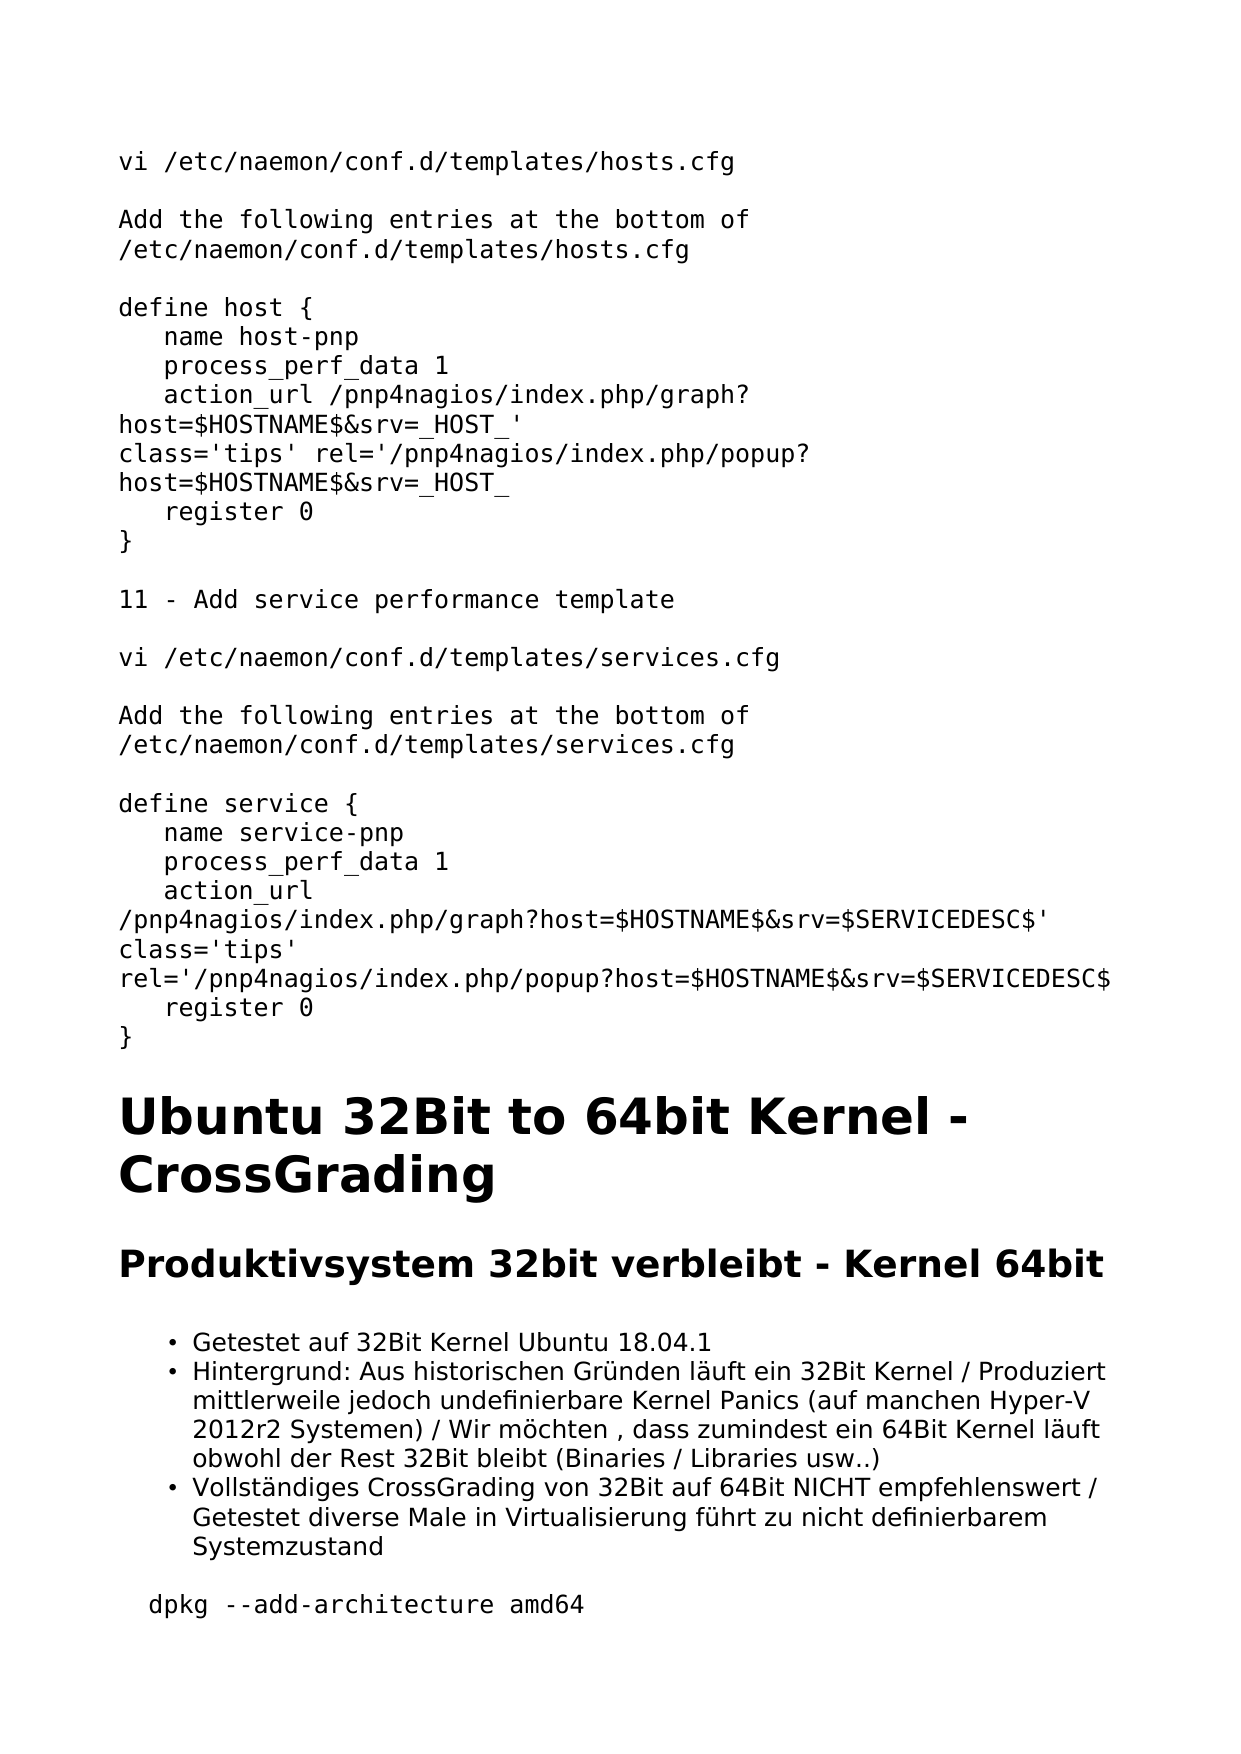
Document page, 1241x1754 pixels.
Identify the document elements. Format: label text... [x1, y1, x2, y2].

list Getestet auf 32Bit Kernel Ubuntu 18.04.1 [177, 1328, 1122, 1357]
list Hintergrund: Aus historischen Gründen läuft ein 32Bit Kernel / Produziert mittlerweile jedoch undefinierbare Kernel Panics (auf manchen Hyper-V 2012r2 Systemen) / Wir möchten , dass zumindest ein 64Bit Kernel läuft obwohl der Rest 32Bit bleibt (Binaries / Libraries usw..) [177, 1357, 1122, 1474]
subtitle Produktivsystem 32bit verbleibt - Kernel 64bit [118, 1242, 1122, 1286]
subtitle Ubuntu 32Bit to 64bit Kernel - CrossGrading [118, 1088, 1122, 1205]
list Vollständiges CrossGrading von 32Bit auf 64Bit NICHT empfehlenswert / Getestet diverse Male in Virtualisierung führt zu nicht definierbarem Systemzustand [177, 1474, 1122, 1561]
text dpkg --add-architecture amd64 [118, 1591, 1122, 1620]
text vi /etc/naemon/conf.d/templates/hosts.cfg Add the following entries at the bottom of /etc/naemon/conf.d/templates/hosts.cfg define host { name host-pnp process_perf_data 1 action_url /pnp4nagios/index.php/graph?host=$HOSTNAME$&srv=_HOST_' class='tips' rel='/pnp4nagios/index.php/popup?host=$HOSTNAME$&srv=_HOST_ register 0 } 11 - Add service performance template vi /etc/naemon/conf.d/templates/services.cfg Add the following entries at the bottom of /etc/naemon/conf.d/templates/services.cfg define service { name service-pnp process_perf_data 1 action_url /pnp4nagios/index.php/graph?host=$HOSTNAME$&srv=$SERVICEDESC$' class='tips' rel='/pnp4nagios/index.php/popup?host=$HOSTNAME$&srv=$SERVICEDESC$ register 0 } [118, 118, 1122, 1051]
